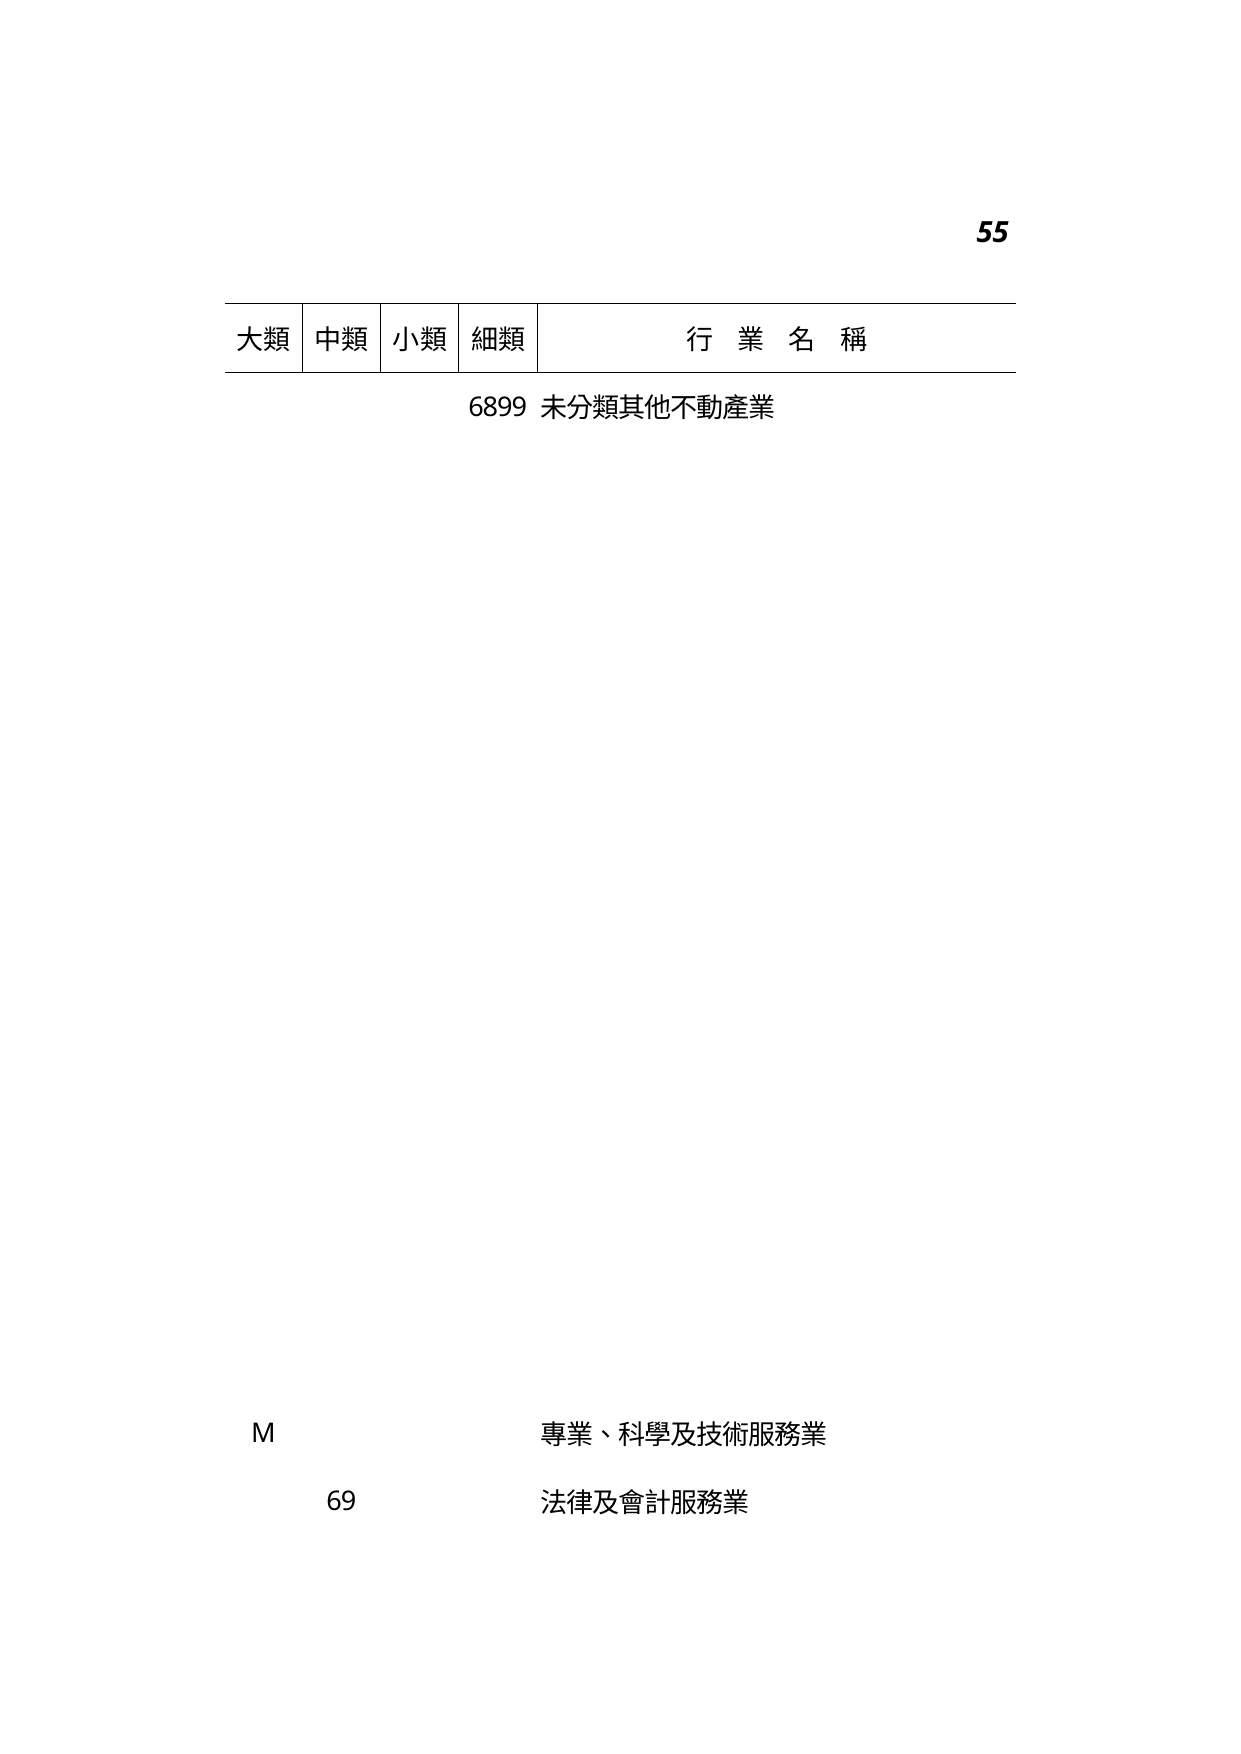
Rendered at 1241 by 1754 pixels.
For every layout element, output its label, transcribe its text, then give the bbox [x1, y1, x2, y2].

table_cell [303, 1067, 381, 1103]
table_cell [537, 882, 1016, 919]
table_cell [225, 919, 303, 956]
table_cell [459, 1214, 537, 1251]
table_cell [225, 514, 303, 550]
table_cell [303, 477, 381, 513]
table_cell [459, 735, 537, 772]
table_cell [459, 440, 537, 477]
table_cell [225, 1030, 303, 1067]
table_cell [303, 1288, 381, 1325]
table_cell [459, 1177, 537, 1214]
table_cell [459, 624, 537, 661]
table_cell [381, 373, 459, 440]
table_cell [537, 1177, 1016, 1214]
table_cell [381, 772, 459, 808]
table_cell [225, 809, 303, 845]
table_cell [225, 1104, 303, 1140]
table_cell [303, 1362, 381, 1398]
table_cell [303, 882, 381, 919]
table_cell [537, 550, 1016, 587]
table_cell [303, 1399, 381, 1466]
table_cell [537, 1067, 1016, 1103]
table_cell [459, 809, 537, 845]
table_cell [537, 514, 1016, 550]
table_cell [303, 624, 381, 661]
table_cell [381, 1214, 459, 1251]
table_cell 69 [303, 1466, 381, 1534]
table_cell [459, 1030, 537, 1067]
table_cell [459, 698, 537, 735]
table_cell [225, 1067, 303, 1103]
table_cell 6899 [459, 373, 537, 440]
table_header 行 業 名 稱 [538, 304, 1016, 372]
table_cell [381, 698, 459, 735]
table_cell [225, 698, 303, 735]
table_cell [537, 772, 1016, 808]
table_cell [225, 772, 303, 808]
table_cell [381, 956, 459, 993]
table_cell [381, 1067, 459, 1103]
table_cell [459, 477, 537, 513]
table_header 中類 [303, 304, 380, 372]
table_cell [381, 1288, 459, 1325]
table_cell [537, 1104, 1016, 1140]
table_cell [225, 1325, 303, 1362]
table_cell [537, 1362, 1016, 1398]
table_cell [459, 1067, 537, 1103]
table_cell [381, 735, 459, 772]
table_cell [537, 956, 1016, 993]
table_cell [225, 373, 303, 440]
table_cell [459, 919, 537, 956]
table_cell [381, 882, 459, 919]
table_cell [459, 661, 537, 698]
table_header 大類 [225, 304, 302, 372]
table_cell [537, 1251, 1016, 1288]
table_cell [303, 1214, 381, 1251]
table_header 細類 [459, 304, 537, 372]
table_cell [459, 956, 537, 993]
table_cell 專業、科學及技術服務業 [537, 1399, 1016, 1466]
table_cell [537, 1325, 1016, 1362]
table_cell [459, 587, 537, 624]
table_cell [381, 1362, 459, 1398]
table_cell [459, 1325, 537, 1362]
table_cell [381, 1325, 459, 1362]
table_header 小類 [381, 304, 458, 372]
table_cell [225, 1140, 303, 1177]
table_cell [225, 440, 303, 477]
table_cell [303, 1325, 381, 1362]
table_cell [381, 993, 459, 1030]
table_cell [225, 845, 303, 882]
table_cell [537, 735, 1016, 772]
table_cell [303, 845, 381, 882]
table_cell [381, 661, 459, 698]
table_cell [459, 882, 537, 919]
table_cell [225, 1288, 303, 1325]
table_cell [537, 587, 1016, 624]
table_cell [459, 993, 537, 1030]
table_cell [381, 477, 459, 513]
table_cell [225, 550, 303, 587]
table_cell [381, 1251, 459, 1288]
table_cell [303, 1104, 381, 1140]
table_cell [381, 550, 459, 587]
table_cell [381, 1177, 459, 1214]
table_cell [225, 956, 303, 993]
table_cell [225, 1214, 303, 1251]
table_cell [381, 514, 459, 550]
table_cell [459, 1251, 537, 1288]
table_cell [303, 550, 381, 587]
table_cell [303, 993, 381, 1030]
table_cell [225, 735, 303, 772]
table_cell [303, 1251, 381, 1288]
table_cell [459, 1140, 537, 1177]
table_cell [303, 735, 381, 772]
table_cell [381, 587, 459, 624]
table_cell [459, 1362, 537, 1398]
table_cell [537, 919, 1016, 956]
table_cell [303, 956, 381, 993]
table_cell [225, 1177, 303, 1214]
table_cell [225, 624, 303, 661]
table_cell [381, 1466, 459, 1534]
table_cell [537, 809, 1016, 845]
table_cell [381, 809, 459, 845]
table_cell [381, 624, 459, 661]
table_cell [303, 440, 381, 477]
table_cell [303, 919, 381, 956]
table_cell [537, 1030, 1016, 1067]
table_cell [381, 1140, 459, 1177]
table_cell [303, 661, 381, 698]
table_cell [303, 514, 381, 550]
table_cell [381, 845, 459, 882]
table_cell [459, 1104, 537, 1140]
table_cell [381, 440, 459, 477]
table_cell [381, 1399, 459, 1466]
table_cell [225, 477, 303, 513]
table_cell [459, 1466, 537, 1534]
table_cell [537, 1140, 1016, 1177]
table_cell [303, 772, 381, 808]
table_cell [459, 550, 537, 587]
table_cell [459, 514, 537, 550]
table_cell [537, 661, 1016, 698]
table_cell 未分類其他不動產業 [537, 373, 1016, 440]
table_cell [459, 1399, 537, 1466]
table_cell 法律及會計服務業 [537, 1466, 1016, 1534]
table_cell [225, 587, 303, 624]
table_cell [225, 1251, 303, 1288]
table_cell [459, 845, 537, 882]
table_cell [381, 1030, 459, 1067]
table_cell [537, 440, 1016, 477]
table_cell [225, 661, 303, 698]
table_cell [303, 373, 381, 440]
table_cell [303, 1140, 381, 1177]
table_cell [537, 845, 1016, 882]
table_cell [537, 1288, 1016, 1325]
table_cell [537, 477, 1016, 513]
table_cell [381, 1104, 459, 1140]
table_cell [459, 1288, 537, 1325]
table_cell [303, 587, 381, 624]
table_cell [537, 1214, 1016, 1251]
table_cell [225, 882, 303, 919]
table_cell [381, 919, 459, 956]
table_cell [303, 1030, 381, 1067]
table_cell M [225, 1399, 303, 1466]
table_cell [303, 698, 381, 735]
table_cell [303, 1177, 381, 1214]
table_cell [537, 698, 1016, 735]
table_cell [225, 993, 303, 1030]
table_cell [537, 993, 1016, 1030]
table_cell [303, 809, 381, 845]
table_cell [459, 772, 537, 808]
table_cell [225, 1362, 303, 1398]
table_cell [225, 1466, 303, 1534]
table_cell [537, 624, 1016, 661]
